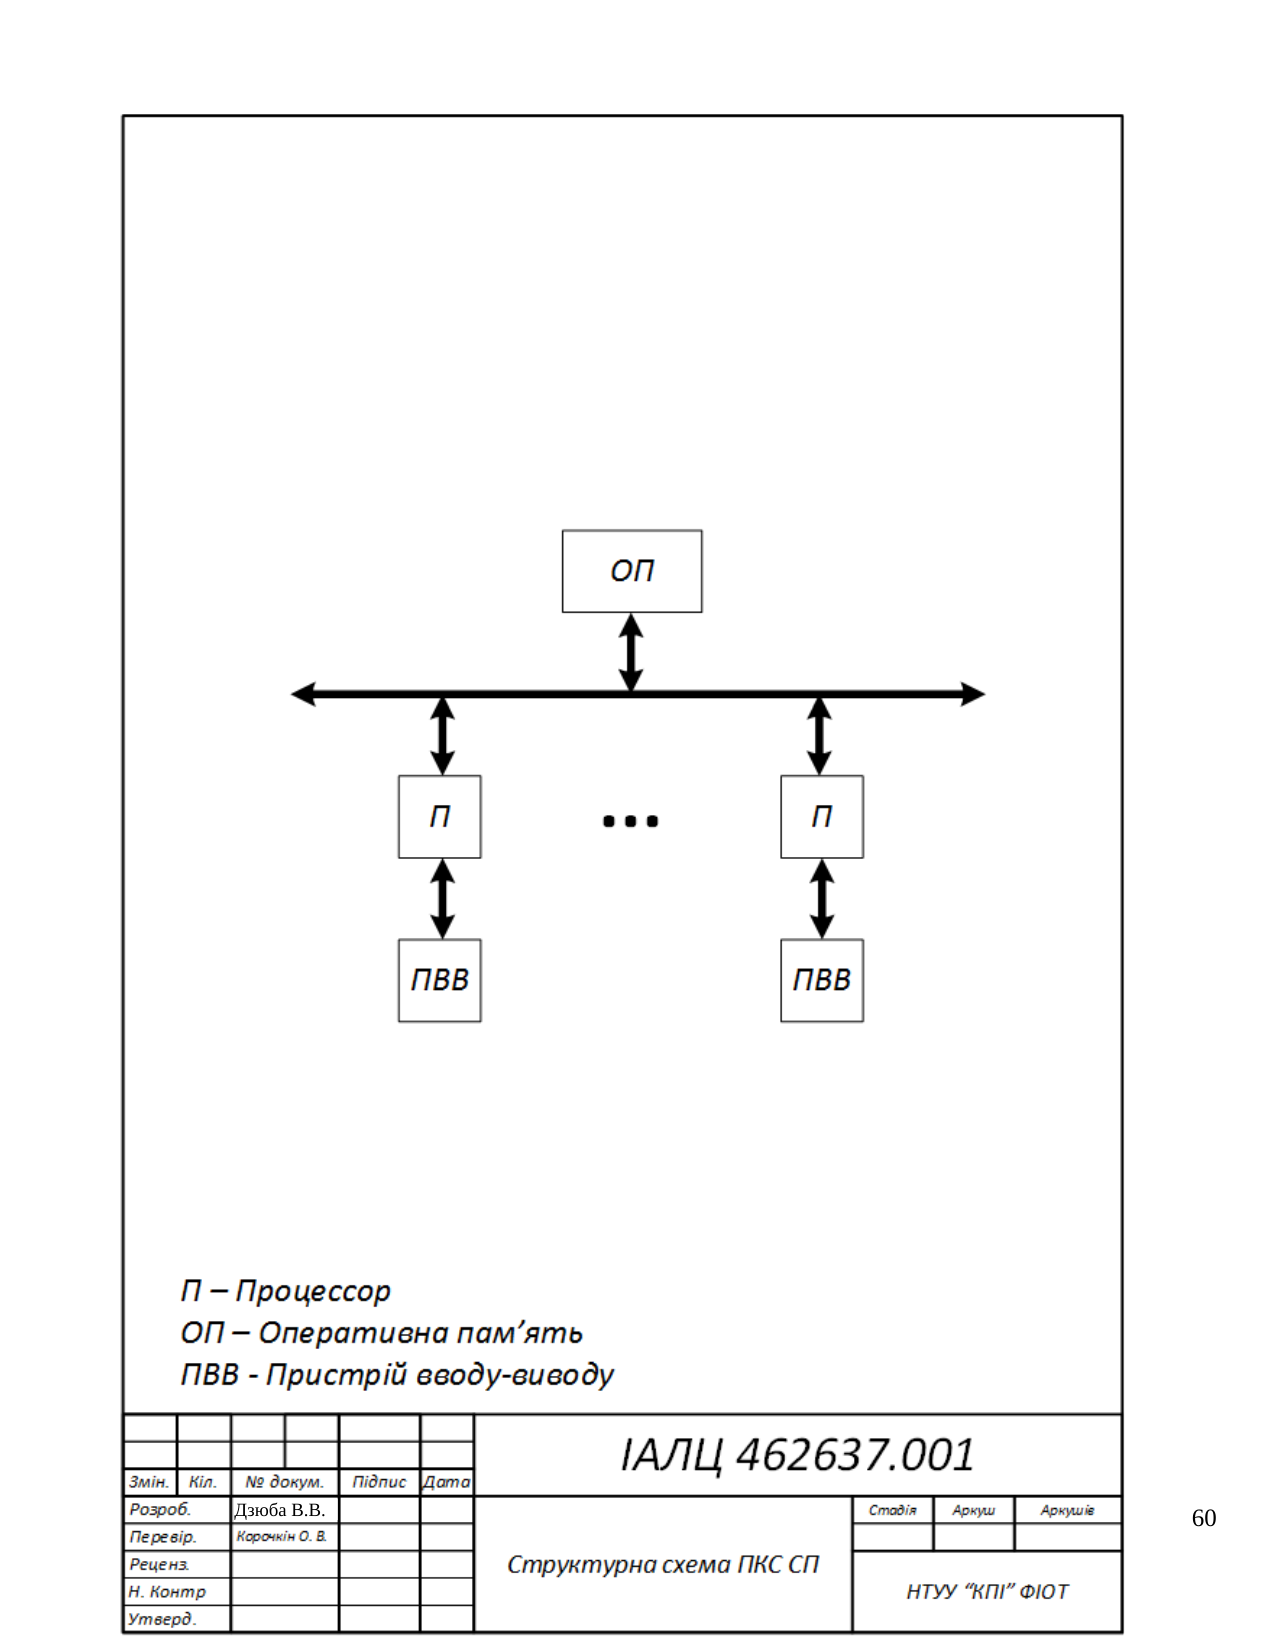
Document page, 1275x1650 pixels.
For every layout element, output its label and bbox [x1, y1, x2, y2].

picture [118, 113, 1125, 1641]
